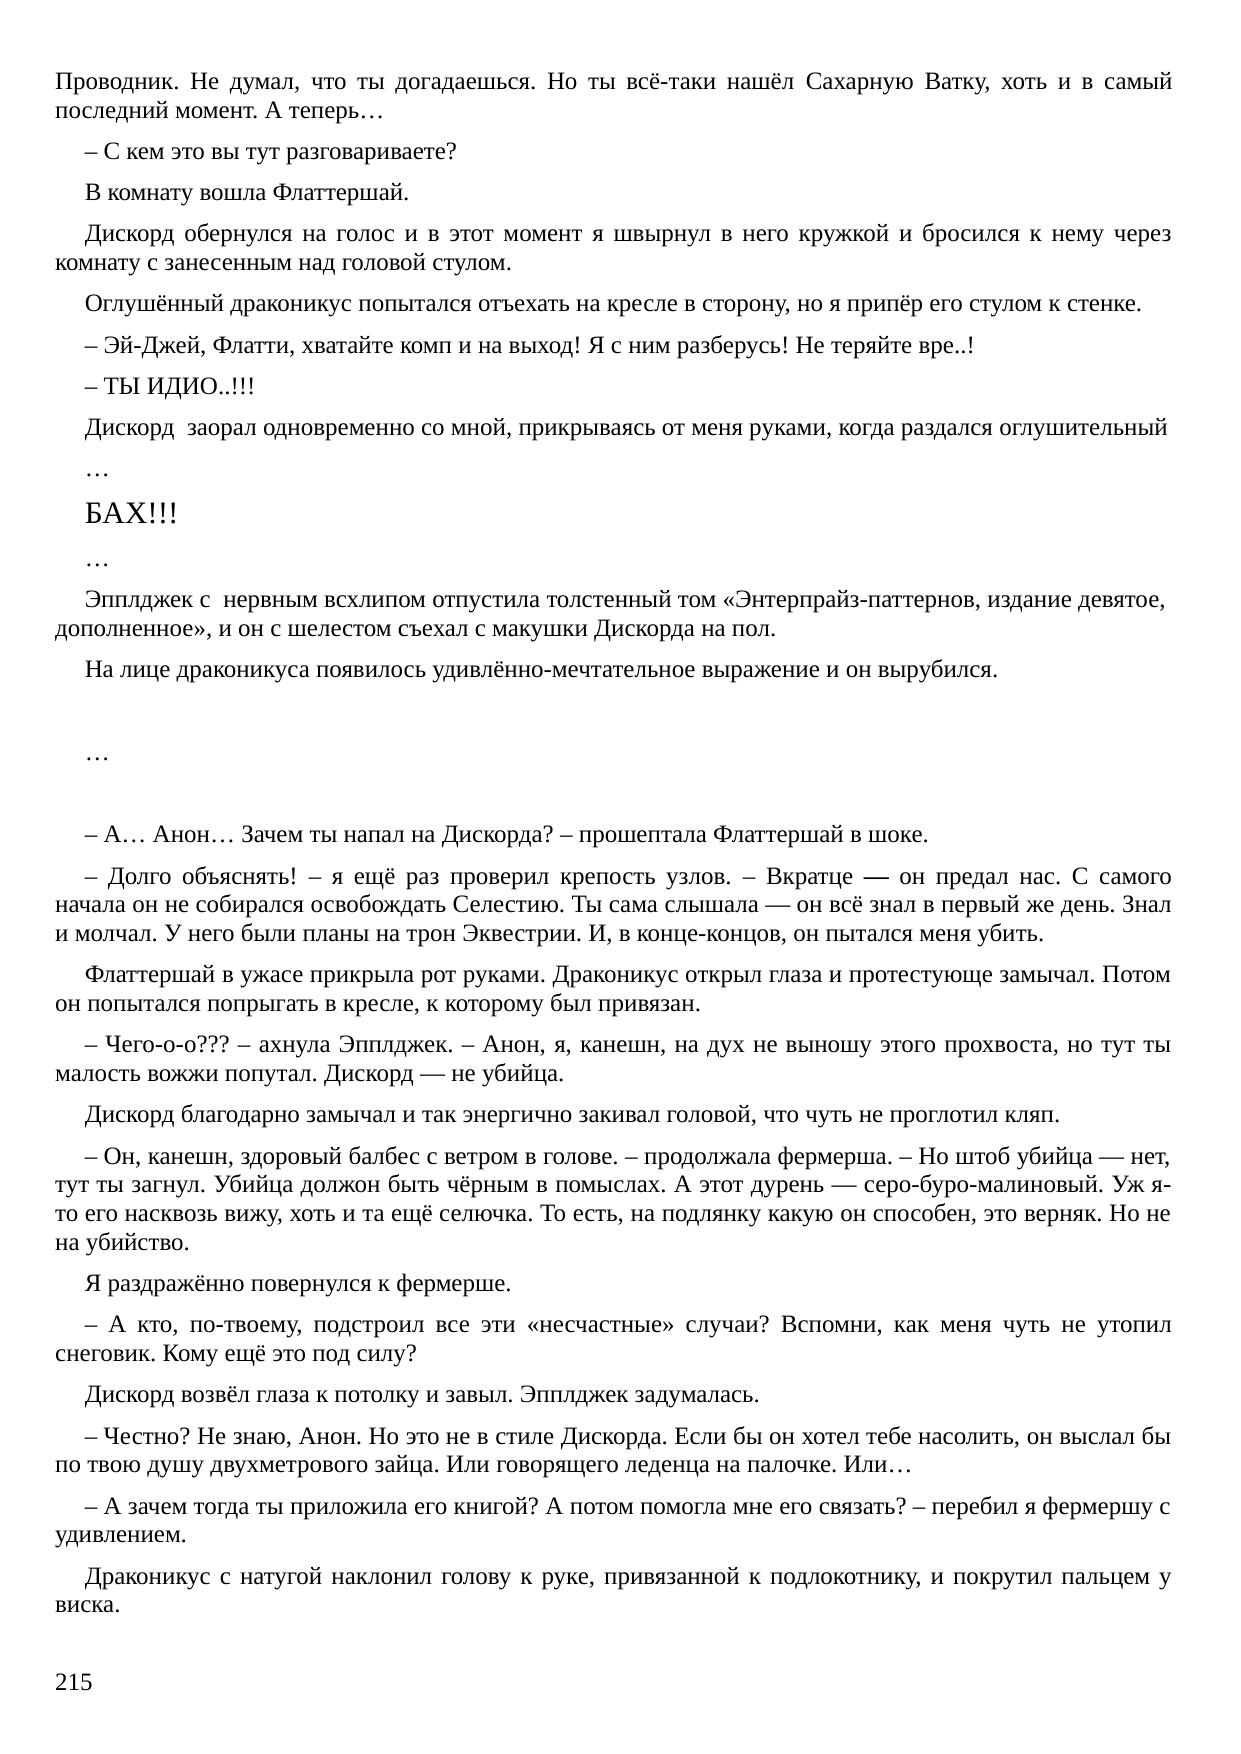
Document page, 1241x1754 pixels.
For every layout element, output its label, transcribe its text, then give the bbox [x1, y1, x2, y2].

text – Долго объяснять! – я ещё раз проверил крепость узлов. – Вкратце — он предал нас. С самого начала он не собирался освобождать Селестию. Ты сама слышала — он всё знал в первый же день. Знал и молчал. У него были планы на трон Эквестрии. И, в конце-концов, он пытался меня убить. [55, 861, 1173, 947]
text Я раздражённо повернулся к фермерше. [55, 1268, 1173, 1297]
text Дискорд заорал одновременно со мной, прикрываясь от меня руками, когда раздался оглушительный [55, 412, 1173, 441]
text – А зачем тогда ты приложила его книгой? А потом помогла мне его связать? – перебил я фермершу с удивлением. [55, 1491, 1173, 1548]
text – Чего-о-о??? – ахнула Эпплджек. – Анон, я, канешн, на дух не выношу этого прохвоста, но тут ты малость вожжи попутал. Дискорд — не убийца. [55, 1029, 1173, 1087]
text – С кем это вы тут разговариваете? [55, 136, 1173, 165]
text – Эй-Джей, Флатти, хватайте комп и на выход! Я с ним разберусь! Не теряйте вре..! [55, 330, 1173, 358]
text Эпплджек с нервным всхлипом отпустила толстенный том «Энтерпрайз-паттернов, издание девятое, дополненное», и он с шелестом съехал с макушки Дискорда на пол. [55, 584, 1173, 642]
text Проводник. Не думал, что ты догадаешься. Но ты всё-таки нашёл Сахарную Ватку, хоть и в самый последний момент. А теперь… [55, 66, 1173, 123]
text – ТЫ ИДИО..!!! [55, 371, 1173, 400]
text Драконикус с натугой наклонил голову к руке, привязанной к подлокотнику, и покрутил пальцем у виска. [55, 1561, 1173, 1618]
text На лице драконикуса появилось удивлённо-мечтательное выражение и он вырубился. [55, 654, 1173, 683]
text БАХ!!! [55, 495, 1173, 531]
text … [55, 737, 1173, 766]
text – А… Анон… Зачем ты напал на Дискорда? – прошептала Флаттершай в шоке. [55, 819, 1173, 848]
text Дискорд возвёл глаза к потолку и завыл. Эпплджек задумалась. [55, 1379, 1173, 1408]
text Дискорд благодарно замычал и так энергично закивал головой, что чуть не проглотил кляп. [55, 1099, 1173, 1128]
text В комнату вошла Флаттершай. [55, 177, 1173, 206]
text Дискорд обернулся на голос и в этот момент я швырнул в него кружкой и бросился к нему через комнату с занесенным над головой стулом. [55, 218, 1173, 276]
text – А кто, по-твоему, подстроил все эти «несчастные» случаи? Вспомни, как меня чуть не утопил снеговик. Кому ещё это под силу? [55, 1309, 1173, 1367]
text – Он, канешн, здоровый балбес с ветром в голове. – продолжала фермерша. – Но штоб убийца — нет, тут ты загнул. Убийца должон быть чёрным в помыслах. А этот дурень — серо-буро-малиновый. Уж я-то его насквозь вижу, хоть и та ещё селючка. То есть, на подлянку какую он способен, это верняк. Но не на убийство. [55, 1141, 1173, 1256]
text … [55, 543, 1173, 572]
text Оглушённый драконикус попытался отъехать на кресле в сторону, но я припёр его стулом к стенке. [55, 288, 1173, 317]
text – Честно? Не знаю, Анон. Но это не в стиле Дискорда. Если бы он хотел тебе насолить, он выслал бы по твою душу двухметрового зайца. Или говорящего леденца на палочке. Или… [55, 1421, 1173, 1478]
text … [55, 453, 1173, 482]
text Флаттершай в ужасе прикрыла рот руками. Драконикус открыл глаза и протестующе замычал. Потом он попытался попрыгать в кресле, к которому был привязан. [55, 959, 1173, 1017]
